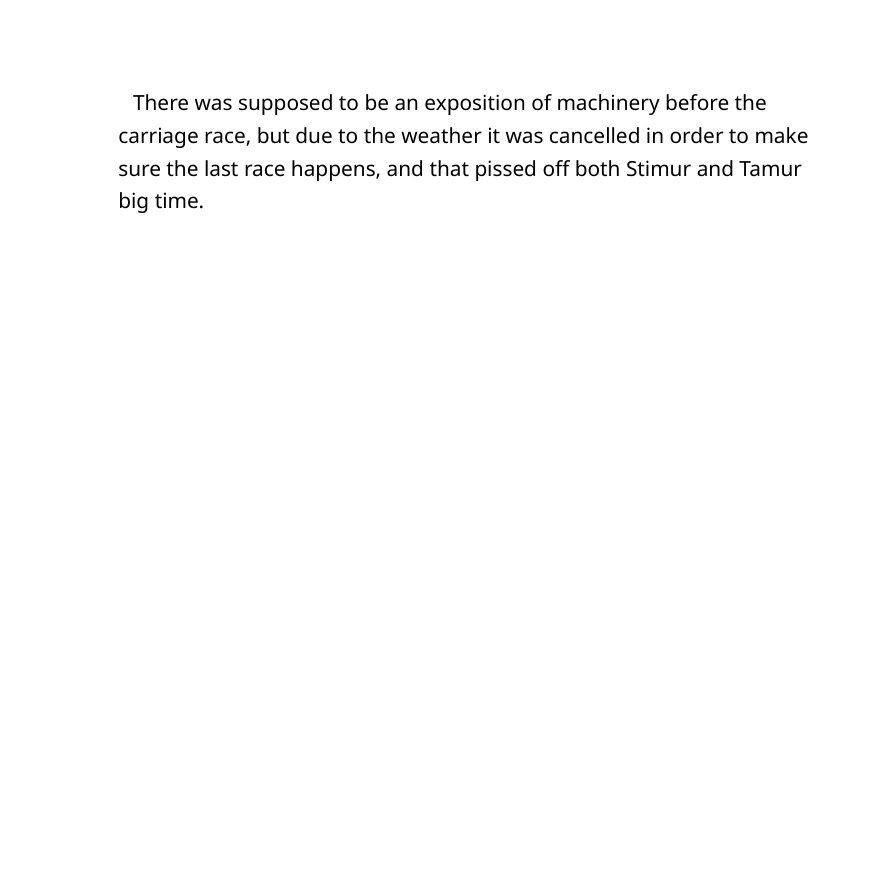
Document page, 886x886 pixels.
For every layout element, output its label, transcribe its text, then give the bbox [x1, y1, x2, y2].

text There was supposed to be an exposition of machinery before the carriage race, but due to the weather it was cancelled in order to make sure the last race happens, and that pissed off both Stimur and Tamur big time. [118, 88, 827, 215]
